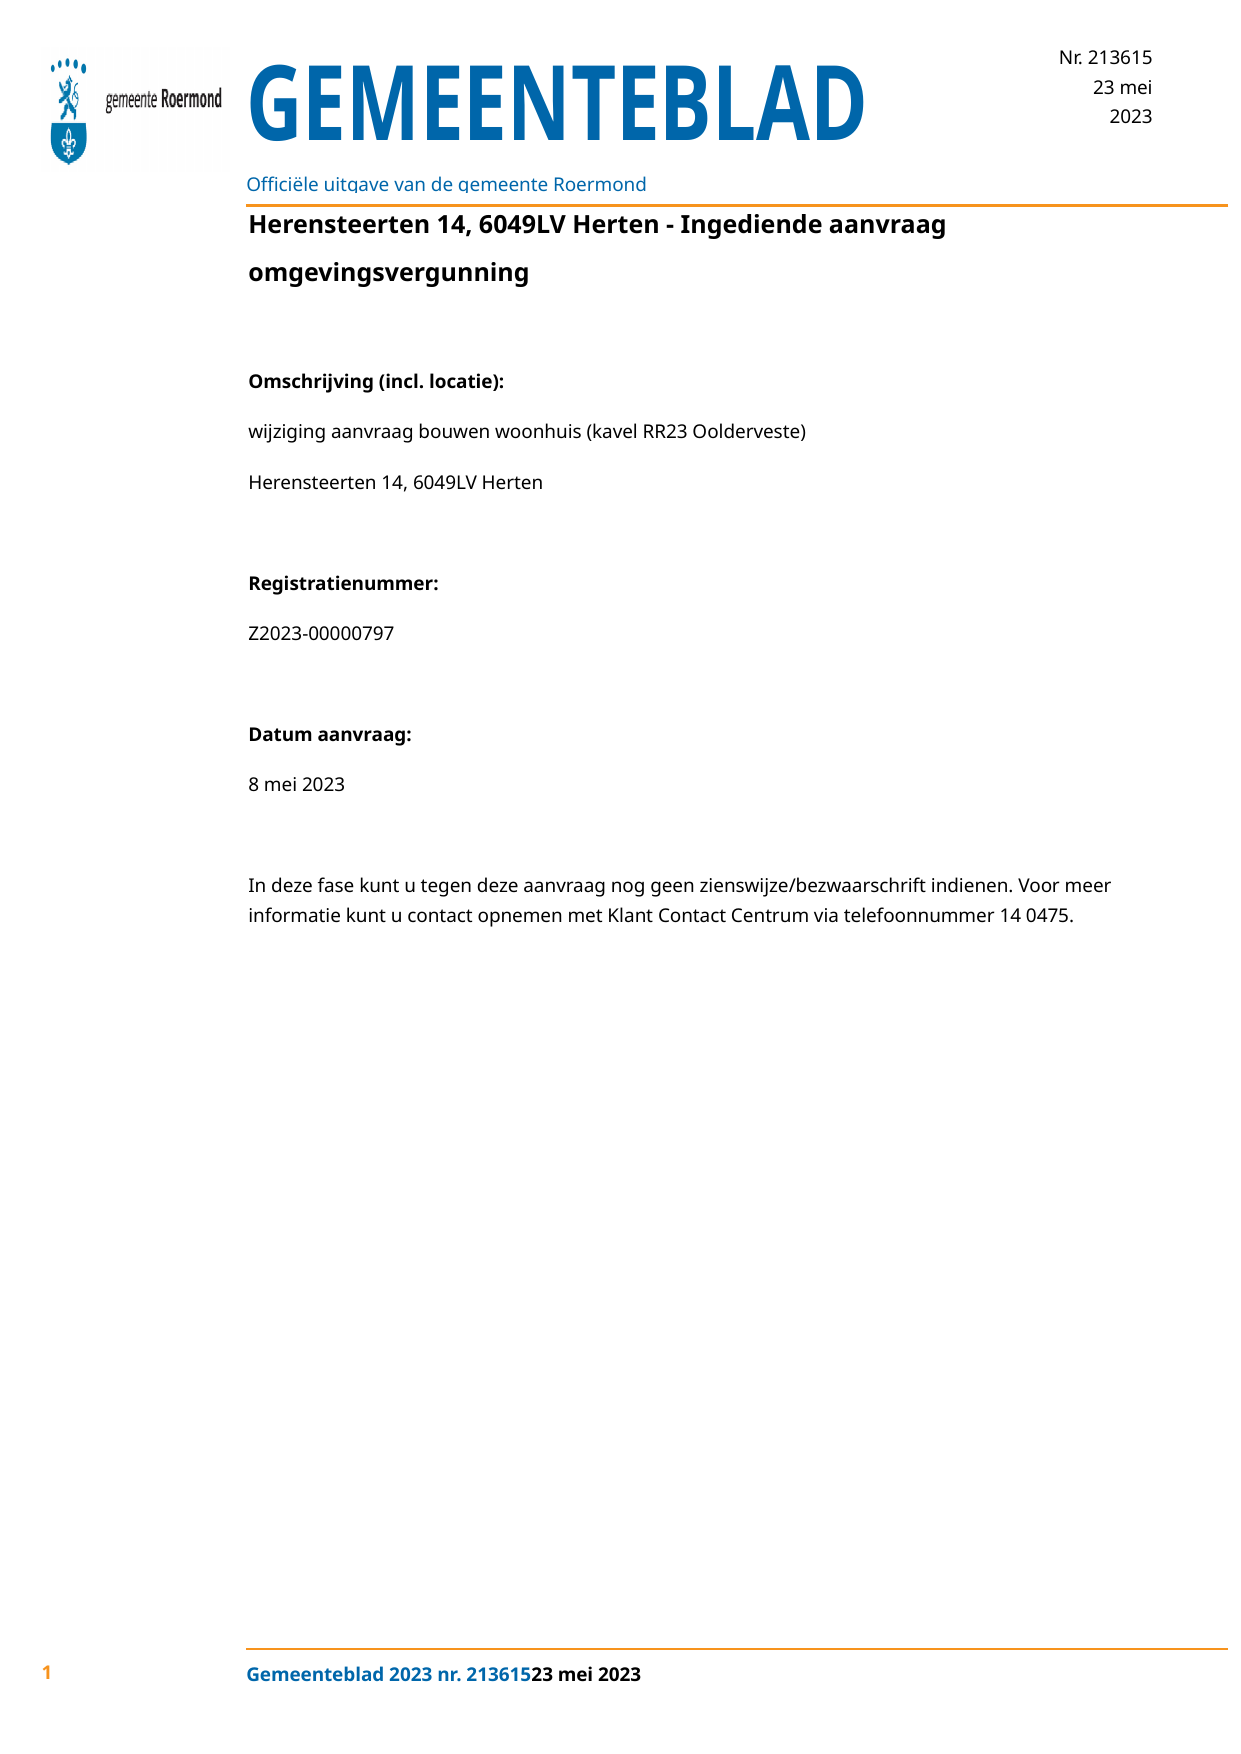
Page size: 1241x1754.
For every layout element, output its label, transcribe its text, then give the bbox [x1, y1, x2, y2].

picture [41, 47, 231, 172]
text Z2023-00000797 [248, 620, 1152, 646]
text Omschrijving (incl. locatie): [248, 368, 1152, 394]
text Registratienummer: [248, 570, 1152, 596]
text wijziging aanvraag bouwen woonhuis (kavel RR23 Oolderveste) [248, 419, 1152, 444]
text Herensteerten 14, 6049LV Herten - Ingediende aanvraag omgevingsvergunning [248, 207, 1152, 288]
text In deze fase kunt u tegen deze aanvraag nog geen zienswijze/bezwaarschrift indienen. Voor meer informatie kunt u contact opnemen met Klant Contact Centrum via telefoonnummer 14 0475. [248, 872, 1152, 928]
text Datum aanvraag: [248, 721, 1152, 747]
text Herensteerten 14, 6049LV Herten [248, 469, 1152, 495]
text 8 mei 2023 [248, 772, 1152, 797]
